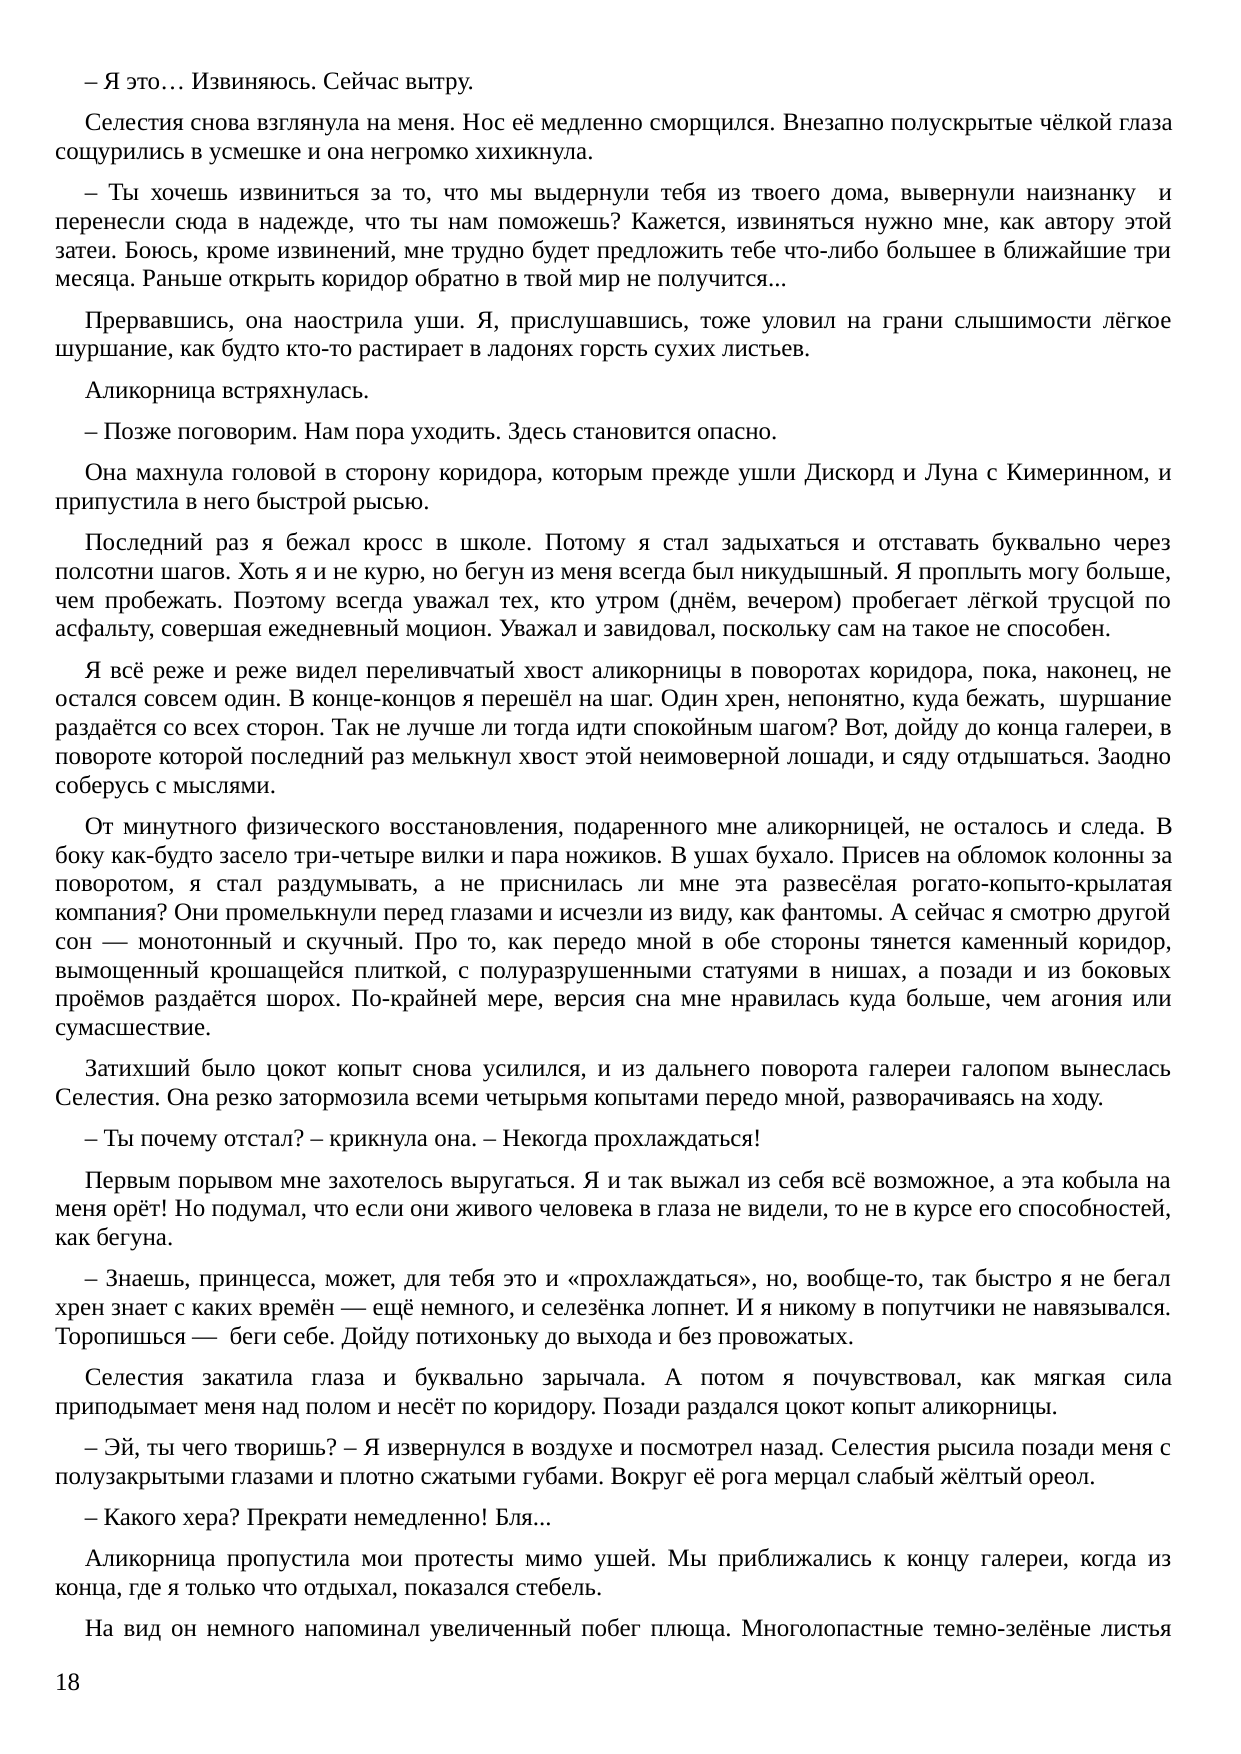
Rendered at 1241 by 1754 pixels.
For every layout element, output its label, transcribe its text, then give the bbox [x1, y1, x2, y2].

text Она махнула головой в сторону коридора, которым прежде ушли Дискорд и Луна с Кимеринном, и припустила в него быстрой рысью. [55, 457, 1173, 515]
text – Знаешь, принцесса, может, для тебя это и «прохлаждаться», но, вообще-то, так быстро я не бегал хрен знает с каких времён — ещё немного, и селезёнка лопнет. И я никому в попутчики не навязывался. Торопишься — беги себе. Дойду потихоньку до выхода и без провожатых. [55, 1263, 1173, 1350]
text Аликорница пропустила мои протесты мимо ушей. Мы приближались к концу галереи, когда из конца, где я только что отдыхал, показался стебель. [55, 1543, 1173, 1601]
text Я всё реже и реже видел переливчатый хвост аликорницы в поворотах коридора, пока, наконец, не остался совсем один. В конце-концов я перешёл на шаг. Один хрен, непонятно, куда бежать, шуршание раздаётся со всех сторон. Так не лучше ли тогда идти спокойным шагом? Вот, дойду до конца галереи, в повороте которой последний раз мелькнул хвост этой неимоверной лошади, и сяду отдышаться. Заодно соберусь с мыслями. [55, 655, 1173, 798]
text Селестия закатила глаза и буквально зарычала. А потом я почувствовал, как мягкая сила приподымает меня над полом и несёт по коридору. Позади раздался цокот копыт аликорницы. [55, 1362, 1173, 1420]
text Первым порывом мне захотелось выругаться. Я и так выжал из себя всё возможное, а эта кобыла на меня орёт! Но подумал, что если они живого человека в глаза не видели, то не в курсе его способностей, как бегуна. [55, 1165, 1173, 1251]
text На вид он немного напоминал увеличенный побег плюща. Многолопастные темно-зелёные листья [55, 1613, 1173, 1642]
text От минутного физического восстановления, подаренного мне аликорницей, не осталось и следа. В боку как-будто засело три-четыре вилки и пара ножиков. В ушах бухало. Присев на обломок колонны за поворотом, я стал раздумывать, а не приснилась ли мне эта развесёлая рогато-копыто-крылатая компания? Они промелькнули перед глазами и исчезли из виду, как фантомы. А сейчас я смотрю другой сон — монотонный и скучный. Про то, как передо мной в обе стороны тянется каменный коридор, вымощенный крошащейся плиткой, с полуразрушенными статуями в нишах, а позади и из боковых проёмов раздаётся шорох. По-крайней мере, версия сна мне нравилась куда больше, чем агония или сумасшествие. [55, 811, 1173, 1041]
text – Ты почему отстал? – крикнула она. – Некогда прохлаждаться! [55, 1123, 1173, 1152]
text – Какого хера? Прекрати немедленно! Бля... [55, 1502, 1173, 1531]
text Затихший было цокот копыт снова усилился, и из дальнего поворота галереи галопом вынеслась Селестия. Она резко затормозила всеми четырьмя копытами передо мной, разворачиваясь на ходу. [55, 1053, 1173, 1111]
text Аликорница встряхнулась. [55, 375, 1173, 403]
text Прервавшись, она наострила уши. Я, прислушавшись, тоже уловил на грани слышимости лёгкое шуршание, как будто кто-то растирает в ладонях горсть сухих листьев. [55, 305, 1173, 362]
text Последний раз я бежал кросс в школе. Потому я стал задыхаться и отставать буквально через полсотни шагов. Хоть я и не курю, но бегун из меня всегда был никудышный. Я проплыть могу больше, чем пробежать. Поэтому всегда уважал тех, кто утром (днём, вечером) пробегает лёгкой трусцой по асфальту, совершая ежедневный моцион. Уважал и завидовал, поскольку сам на такое не способен. [55, 527, 1173, 642]
text Селестия снова взглянула на меня. Нос её медленно сморщился. Внезапно полускрытые чёлкой глаза сощурились в усмешке и она негромко хихикнула. [55, 107, 1173, 165]
text – Эй, ты чего творишь? – Я извернулся в воздухе и посмотрел назад. Селестия рысила позади меня с полузакрытыми глазами и плотно сжатыми губами. Вокруг её рога мерцал слабый жёлтый ореол. [55, 1432, 1173, 1490]
text – Я это… Извиняюсь. Сейчас вытру. [55, 66, 1173, 95]
text – Ты хочешь извиниться за то, что мы выдернули тебя из твоего дома, вывернули наизнанку и перенесли сюда в надежде, что ты нам поможешь? Кажется, извиняться нужно мне, как автору этой затеи. Боюсь, кроме извинений, мне трудно будет предложить тебе что-либо большее в ближайшие три месяца. Раньше открыть коридор обратно в твой мир не получится... [55, 177, 1173, 292]
text – Позже поговорим. Нам пора уходить. Здесь становится опасно. [55, 416, 1173, 445]
